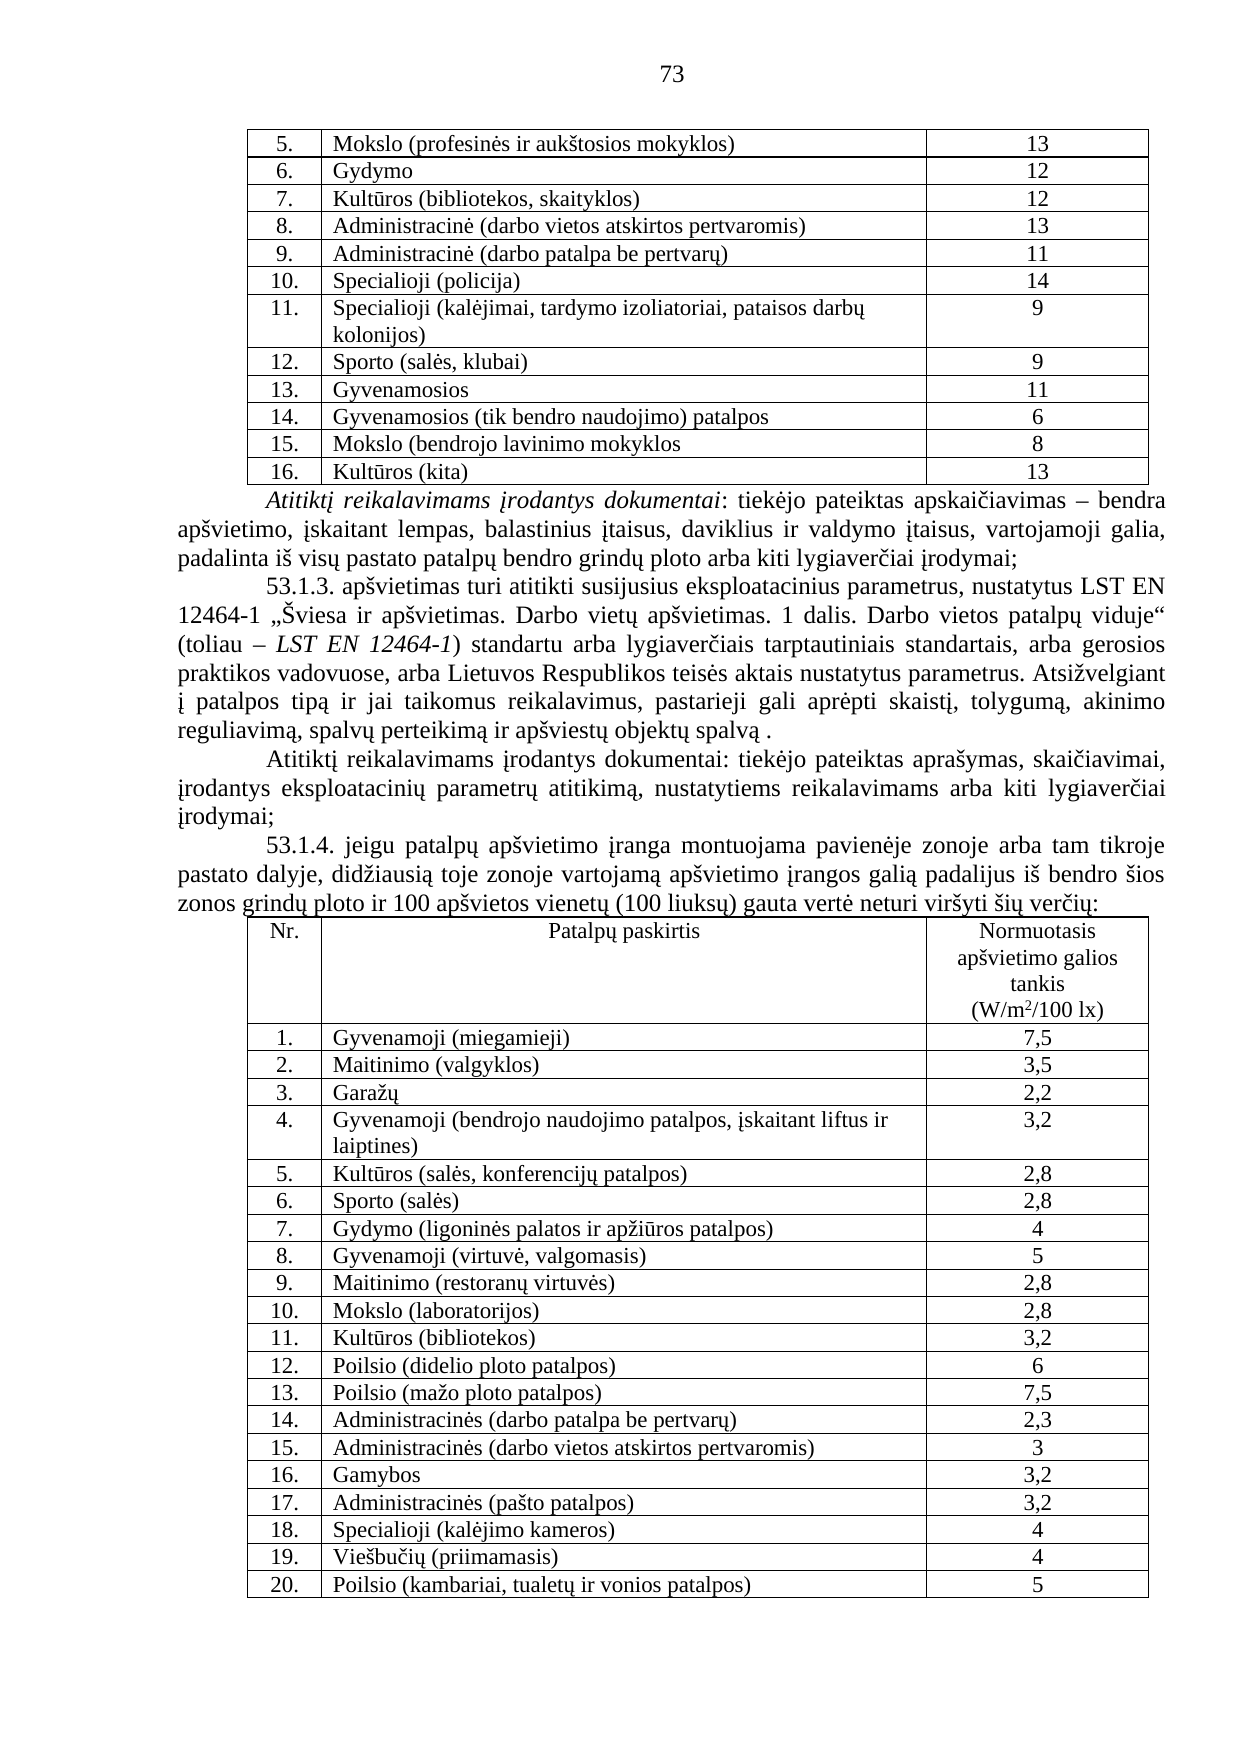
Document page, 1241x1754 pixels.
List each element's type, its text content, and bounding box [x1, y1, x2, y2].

table_cell Administracinės (pašto patalpos) [322, 1489, 926, 1515]
table_cell Poilsio (mažo ploto patalpos) [322, 1379, 926, 1405]
table_cell Poilsio (kambariai, tualetų ir vonios patalpos) [322, 1571, 926, 1597]
table_cell Mokslo (profesinės ir aukštosios mokyklos) [322, 130, 926, 156]
table_cell 7,5 [927, 1024, 1148, 1050]
table_cell Maitinimo (restoranų virtuvės) [322, 1270, 926, 1296]
table_cell 9. [248, 1270, 321, 1296]
table_cell 12. [248, 1352, 321, 1378]
text 53.1.4. jeigu patalpų apšvietimo įranga montuojama pavienėje zonoje arba tam tikroje pastato dalyje, didžiausią toje zonoje vartojamą apšvietimo įrangos galią padalijus iš bendro šios zonos grindų ploto ir 100 apšvietos vienetų (100 liuksų) gauta vertė neturi viršyti šių verčių: [177, 830, 1166, 916]
table_cell Specialioji (kalėjimai, tardymo izoliatoriai, pataisos darbų kolonijos) [322, 295, 926, 347]
table_cell Administracinės (darbo patalpa be pertvarų) [322, 1406, 926, 1433]
table_cell 11. [248, 295, 321, 347]
table_cell 3,2 [927, 1106, 1148, 1159]
table_cell Gamybos [322, 1461, 926, 1488]
table_cell Poilsio (didelio ploto patalpos) [322, 1352, 926, 1378]
table_cell 12. [248, 348, 321, 374]
table_cell 3,5 [927, 1051, 1148, 1078]
table_cell 14. [248, 1406, 321, 1433]
table_cell 2,2 [927, 1079, 1148, 1105]
table_cell 11 [927, 240, 1148, 266]
table_cell 4. [248, 1106, 321, 1159]
table_cell 14. [248, 403, 321, 429]
table_cell 2,8 [927, 1160, 1148, 1186]
table_cell Mokslo (bendrojo lavinimo mokyklos [322, 430, 926, 457]
table_cell Kultūros (salės, konferencijų patalpos) [322, 1160, 926, 1186]
table_cell 5 [927, 1571, 1148, 1597]
table_cell Gyvenamosios [322, 376, 926, 402]
table_header Patalpų paskirtis [322, 918, 926, 1023]
table_cell Administracinės (darbo vietos atskirtos pertvaromis) [322, 1434, 926, 1460]
table_cell 4 [927, 1516, 1148, 1542]
table_cell 11 [927, 376, 1148, 402]
table_cell Sporto (salės) [322, 1187, 926, 1214]
table_cell 11. [248, 1324, 321, 1351]
table_cell Gydymo [322, 158, 926, 184]
table_cell 13 [927, 458, 1148, 484]
table_cell 6 [927, 1352, 1148, 1378]
table_cell 13. [248, 376, 321, 402]
table_cell 3. [248, 1079, 321, 1105]
table_cell Gyvenamoji (miegamieji) [322, 1024, 926, 1050]
table_cell 16. [248, 458, 321, 484]
table_cell Kultūros (kita) [322, 458, 926, 484]
table_cell 12 [927, 185, 1148, 211]
table_cell 15. [248, 430, 321, 457]
table_cell Administracinė (darbo vietos atskirtos pertvaromis) [322, 212, 926, 239]
table_cell 1. [248, 1024, 321, 1050]
table_cell 3 [927, 1434, 1148, 1460]
table_header Nr. [248, 918, 321, 1023]
table_cell 5 [927, 1242, 1148, 1268]
table_cell 14 [927, 267, 1148, 293]
table_cell Specialioji (kalėjimo kameros) [322, 1516, 926, 1542]
table_cell 8. [248, 212, 321, 239]
table_cell 19. [248, 1544, 321, 1570]
table_cell 5. [248, 1160, 321, 1186]
table_cell 6 [927, 403, 1148, 429]
table_cell 2,8 [927, 1187, 1148, 1214]
table_cell 6. [248, 158, 321, 184]
table_cell 2,3 [927, 1406, 1148, 1433]
table_cell 10. [248, 1297, 321, 1323]
table_cell 17. [248, 1489, 321, 1515]
table_cell Maitinimo (valgyklos) [322, 1051, 926, 1078]
table_cell 9. [248, 240, 321, 266]
table_cell Gyvenamosios (tik bendro naudojimo) patalpos [322, 403, 926, 429]
table_cell Kultūros (bibliotekos) [322, 1324, 926, 1351]
table_cell 9 [927, 295, 1148, 347]
table_cell 7,5 [927, 1379, 1148, 1405]
table_cell 9 [927, 348, 1148, 374]
table_cell 2. [248, 1051, 321, 1078]
text Atitiktį reikalavimams įrodantys dokumentai: tiekėjo pateiktas aprašymas, skaičiavimai, įrodantys eksploatacinių parametrų atitikimą, nustatytiems reikalavimams arba kiti lygiaverčiai įrodymai; [177, 744, 1166, 830]
table_cell 13 [927, 130, 1148, 156]
table_cell Mokslo (laboratorijos) [322, 1297, 926, 1323]
table_cell 12 [927, 158, 1148, 184]
table_cell 3,2 [927, 1324, 1148, 1351]
table_header Normuotasis apšvietimo galios tankis (W/m2/100 lx) [927, 918, 1148, 1023]
table_cell 4 [927, 1215, 1148, 1241]
table_cell 3,2 [927, 1489, 1148, 1515]
table_cell 18. [248, 1516, 321, 1542]
table_cell Kultūros (bibliotekos, skaityklos) [322, 185, 926, 211]
table_cell 20. [248, 1571, 321, 1597]
table_cell 15. [248, 1434, 321, 1460]
table_cell 6. [248, 1187, 321, 1214]
table_cell Specialioji (policija) [322, 267, 926, 293]
table_cell Gyvenamoji (virtuvė, valgomasis) [322, 1242, 926, 1268]
table_cell 13 [927, 212, 1148, 239]
table_cell 2,8 [927, 1270, 1148, 1296]
table_cell 8 [927, 430, 1148, 457]
table_cell Sporto (salės, klubai) [322, 348, 926, 374]
table_cell Gydymo (ligoninės palatos ir apžiūros patalpos) [322, 1215, 926, 1241]
table_cell 8. [248, 1242, 321, 1268]
table_cell 13. [248, 1379, 321, 1405]
table_cell 16. [248, 1461, 321, 1488]
table_cell 10. [248, 267, 321, 293]
table_cell 3,2 [927, 1461, 1148, 1488]
table_cell Garažų [322, 1079, 926, 1105]
table_cell 7. [248, 185, 321, 211]
table_cell 7. [248, 1215, 321, 1241]
text 53.1.3. apšvietimas turi atitikti susijusius eksploatacinius parametrus, nustatytus LST EN 12464-1 „Šviesa ir apšvietimas. Darbo vietų apšvietimas. 1 dalis. Darbo vietos patalpų viduje“ (toliau – LST EN 12464-1) standartu arba lygiaverčiais tarptautiniais standartais, arba gerosios praktikos vadovuose, arba Lietuvos Respublikos teisės aktais nustatytus parametrus. Atsižvelgiant į patalpos tipą ir jai taikomus reikalavimus, pastarieji gali aprėpti skaistį, tolygumą, akinimo reguliavimą, spalvų perteikimą ir apšviestų objektų spalvą . [177, 571, 1166, 744]
table_cell 4 [927, 1544, 1148, 1570]
table_cell 5. [248, 130, 321, 156]
table_cell Viešbučių (priimamasis) [322, 1544, 926, 1570]
table_cell 2,8 [927, 1297, 1148, 1323]
text Atitiktį reikalavimams įrodantys dokumentai: tiekėjo pateiktas apskaičiavimas – bendra apšvietimo, įskaitant lempas, balastinius įtaisus, daviklius ir valdymo įtaisus, vartojamoji galia, padalinta iš visų pastato patalpų bendro grindų ploto arba kiti lygiaverčiai įrodymai; [177, 485, 1166, 571]
table_cell Administracinė (darbo patalpa be pertvarų) [322, 240, 926, 266]
table_cell Gyvenamoji (bendrojo naudojimo patalpos, įskaitant liftus ir laiptines) [322, 1106, 926, 1159]
